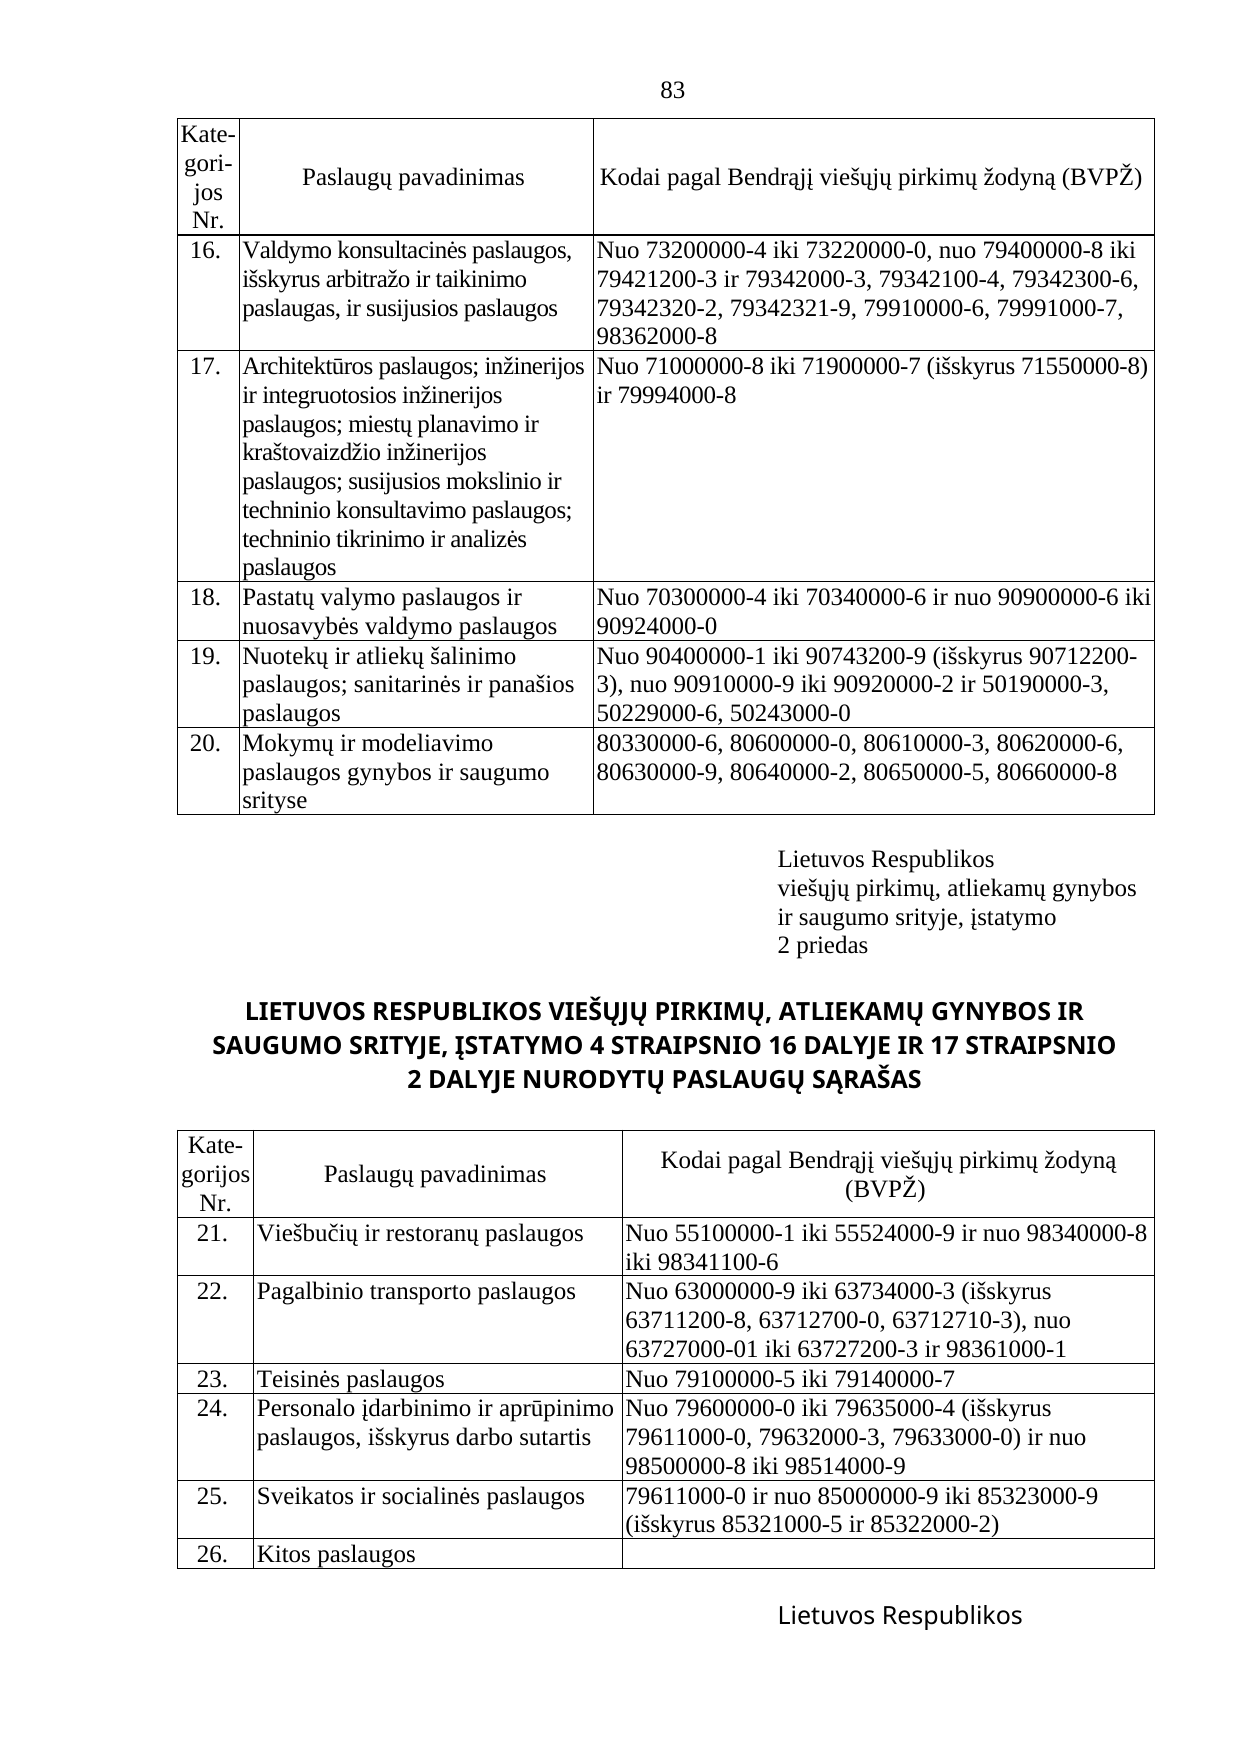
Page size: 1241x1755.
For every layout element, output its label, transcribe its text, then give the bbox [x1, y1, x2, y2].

table_cell Valdymo konsultacinės paslaugos, išskyrus arbitražo ir taikinimo paslaugas, ir susijusios paslaugos [240, 236, 593, 350]
table_cell Nuotekų ir atliekų šalinimo paslaugos; sanitarinės ir panašios paslaugos [240, 641, 593, 727]
table_cell Nuo 55100000-1 iki 55524000-9 ir nuo 98340000-8 iki 98341100-6 [623, 1218, 1154, 1275]
table_header Kodai pagal Bendrąjį viešųjų pirkimų žodyną (BVPŽ) [623, 1131, 1154, 1217]
table_header Paslaugų pavadinimas [254, 1131, 622, 1217]
table_cell 24. [178, 1394, 253, 1480]
table_cell Nuo 63000000-9 iki 63734000-3 (išskyrus 63711200-8, 63712700-0, 63712710-3), nuo 63727000-01 iki 63727200-3 ir 98361000-1 [623, 1276, 1154, 1363]
table_cell Teisinės paslaugos [254, 1364, 622, 1392]
table_cell Nuo 90400000-1 iki 90743200-9 (išskyrus 90712200-3), nuo 90910000-9 iki 90920000-2 ir 50190000-3, 50229000-6, 50243000-0 [594, 641, 1154, 727]
table_cell Nuo 79100000-5 iki 79140000-7 [623, 1364, 1154, 1392]
table_header Kate-gori- jos Nr. [178, 119, 239, 234]
table_cell Kitos paslaugos [254, 1539, 622, 1568]
table_cell Nuo 79600000-0 iki 79635000-4 (išskyrus 79611000-0, 79632000-3, 79633000-0) ir nuo 98500000-8 iki 98514000-9 [623, 1394, 1154, 1480]
table_cell 17. [178, 351, 239, 581]
table_cell Pastatų valymo paslaugos ir nuosavybės valdymo paslaugos [240, 582, 593, 640]
text Lietuvos Respublikos [777, 1598, 1152, 1632]
table_cell 18. [178, 582, 239, 640]
table_cell 79611000-0 ir nuo 85000000-9 iki 85323000-9 (išskyrus 85321000-5 ir 85322000-2) [623, 1481, 1154, 1538]
table_cell Nuo 71000000-8 iki 71900000-7 (išskyrus 71550000-8) ir 79994000-8 [594, 351, 1154, 581]
table_cell 25. [178, 1481, 253, 1538]
table_header Kodai pagal Bendrąjį viešųjų pirkimų žodyną (BVPŽ) [594, 119, 1154, 234]
table_cell Nuo 70300000-4 iki 70340000-6 ir nuo 90900000-6 iki 90924000-0 [594, 582, 1154, 640]
text viešųjų pirkimų, atliekamų gynybos [709, 873, 1152, 902]
text 2 priedas [718, 930, 1152, 959]
table_cell 22. [178, 1276, 253, 1363]
table_cell Personalo įdarbinimo ir aprūpinimo paslaugos, išskyrus darbo sutartis [254, 1394, 622, 1480]
table_cell Nuo 73200000-4 iki 73220000-0, nuo 79400000-8 iki 79421200-3 ir 79342000-3, 79342100-4, 79342300-6, 79342320-2, 79342321-9, 79910000-6, 79991000-7, 98362000-8 [594, 236, 1154, 350]
table_cell Pagalbinio transporto paslaugos [254, 1276, 622, 1363]
text LIETUVOS RESPUBLIKOS VIEŠŲJŲ PIRKIMŲ, ATLIEKAMŲ GYNYBOS IR SAUGUMO SRITYJE, ĮSTATYMO 4 STRAIPSNIO 16 DALYJE IR 17 STRAIPSNIO 2 DALYJE NURODYTŲ PASLAUGŲ SĄRAŠAS [177, 993, 1152, 1095]
table_cell [623, 1539, 1154, 1568]
text ir saugumo srityje, įstatymo [709, 902, 1152, 930]
table_cell Sveikatos ir socialinės paslaugos [254, 1481, 622, 1538]
table_cell 21. [178, 1218, 253, 1275]
table_cell 19. [178, 641, 239, 727]
table_cell Viešbučių ir restoranų paslaugos [254, 1218, 622, 1275]
text Lietuvos Respublikos [709, 844, 1152, 873]
table_cell Architektūros paslaugos; inžinerijos ir integruotosios inžinerijos paslaugos; miestų planavimo ir kraštovaizdžio inžinerijos paslaugos; susijusios mokslinio ir techninio konsultavimo paslaugos; techninio tikrinimo ir analizės paslaugos [240, 351, 593, 581]
table_cell 26. [178, 1539, 253, 1568]
table_cell Mokymų ir modeliavimo paslaugos gynybos ir saugumo srityse [240, 728, 593, 814]
table_header Paslaugų pavadinimas [240, 119, 593, 234]
table_cell 80330000-6, 80600000-0, 80610000-3, 80620000-6, 80630000-9, 80640000-2, 80650000-5, 80660000-8 [594, 728, 1154, 814]
table_header Kate-gorijos Nr. [178, 1131, 253, 1217]
table_cell 20. [178, 728, 239, 814]
table_cell 23. [178, 1364, 253, 1392]
table_cell 16. [178, 236, 239, 350]
